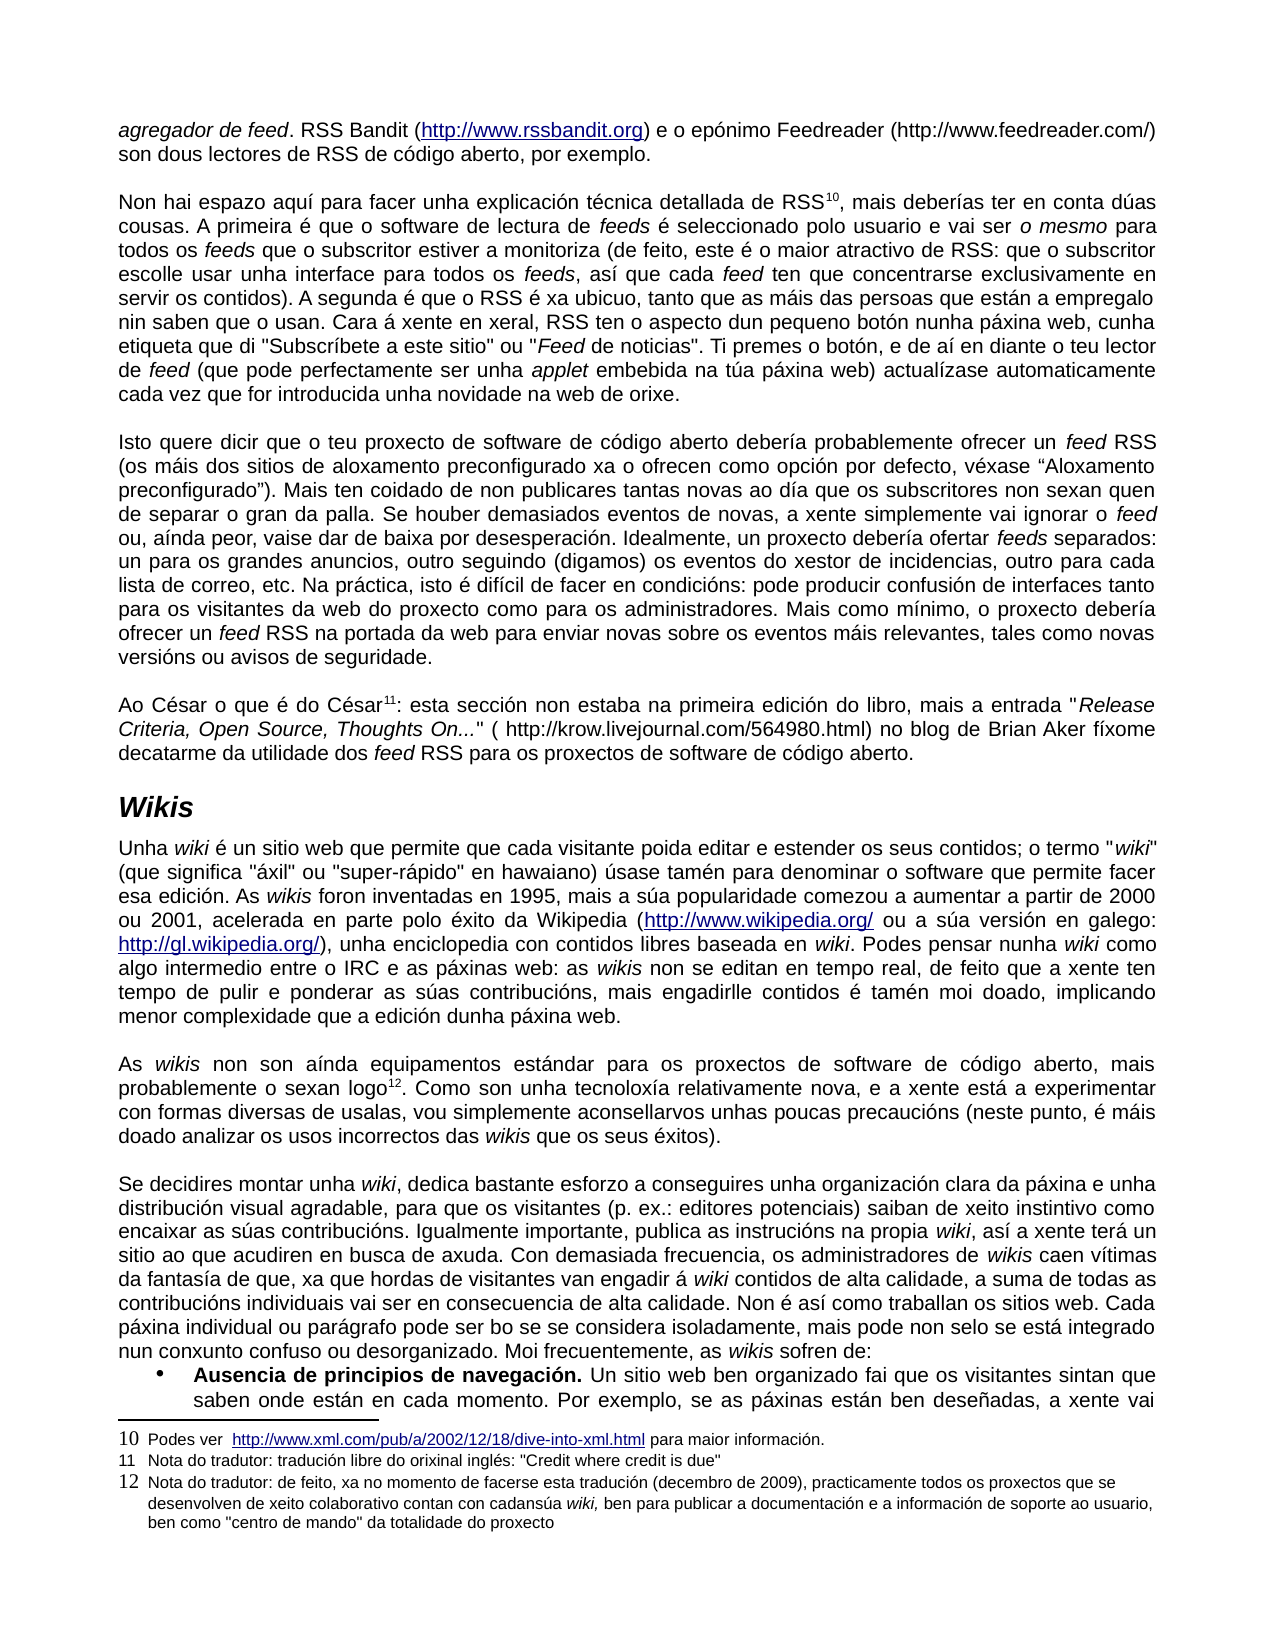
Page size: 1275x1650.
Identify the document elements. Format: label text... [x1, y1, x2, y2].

subtitle Wikis [118, 790, 1157, 823]
list Ausencia de principios de navegación. Un sitio web ben organizado fai que os visitantes sintan que saben onde están en cada momento. Por exemplo, se as páxinas están ben deseñadas, a xente vai [156, 1363, 1157, 1412]
text Se decidires montar unha wiki, dedica bastante esforzo a conseguires unha organización clara da páxina e unha distribución visual agradable, para que os visitantes (p. ex.: editores potenciais) saiban de xeito instintivo como encaixar as súas contribucións. Igualmente importante, publica as instrucións na propia wiki, así a xente terá un sitio ao que acudiren en busca de axuda. Con demasiada frecuencia, os administradores de wikis caen vítimas da fantasía de que, xa que hordas de visitantes van engadir á wiki contidos de alta calidade, a suma de todas as contribucións individuais vai ser en consecuencia de alta calidade. Non é así como traballan os sitios web. Cada páxina individual ou parágrafo pode ser bo se se considera isoladamente, mais pode non selo se está integrado nun conxunto confuso ou desorganizado. Moi frecuentemente, as wikis sofren de: [118, 1171, 1157, 1363]
text Ao César o que é do César: esta sección non estaba na primeira edición do libro, mais a entrada "Release Criteria, Open Source, Thoughts On..." ( http://krow.livejournal.com/564980.html) no blog de Brian Aker fíxome decatarme da utilidade dos feed RSS para os proxectos de software de código aberto. [118, 693, 1157, 765]
text Isto quere dicir que o teu proxecto de software de código aberto debería probablemente ofrecer un feed RSS (os máis dos sitios de aloxamento preconfigurado xa o ofrecen como opción por defecto, véxase “Aloxamento preconfigurado”). Mais ten coidado de non publicares tantas novas ao día que os subscritores non sexan quen de separar o gran da palla. Se houber demasiados eventos de novas, a xente simplemente vai ignorar o feed ou, aínda peor, vaise dar de baixa por desesperación. Idealmente, un proxecto debería ofertar feeds separados: un para os grandes anuncios, outro seguindo (digamos) os eventos do xestor de incidencias, outro para cada lista de correo, etc. Na práctica, isto é difícil de facer en condicións: pode producir confusión de interfaces tanto para os visitantes da web do proxecto como para os administradores. Mais como mínimo, o proxecto debería ofrecer un feed RSS na portada da web para enviar novas sobre os eventos máis relevantes, tales como novas versións ou avisos de seguridade. [118, 429, 1157, 669]
text As wikis non son aínda equipamentos estándar para os proxectos de software de código aberto, mais probablemente o sexan logo. Como son unha tecnoloxía relativamente nova, e a xente está a experimentar con formas diversas de usalas, vou simplemente aconsellarvos unhas poucas precaucións (neste punto, é máis doado analizar os usos incorrectos das wikis que os seus éxitos). [118, 1052, 1157, 1147]
text Nota do tradutor: de feito, xa no momento de facerse esta tradución (decembro de 2009), practicamente todos os proxectos que se desenvolven de xeito colaborativo contan con cadansúa wiki, ben para publicar a documentación e a información de soporte ao usuario, ben como "centro de mando" da totalidade do proxecto [118, 1469, 1157, 1532]
text Unha wiki é un sitio web que permite que cada visitante poida editar e estender os seus contidos; o termo "wiki" (que significa "áxil" ou "super-rápido" en hawaiano) úsase tamén para denominar o software que permite facer esa edición. As wikis foron inventadas en 1995, mais a súa popularidade comezou a aumentar a partir de 2000 ou 2001, acelerada en parte polo éxito da Wikipedia (http://www.wikipedia.org/ ou a súa versión en galego: http://gl.wikipedia.org/), unha enciclopedia con contidos libres baseada en wiki. Podes pensar nunha wiki como algo intermedio entre o IRC e as páxinas web: as wikis non se editan en tempo real, de feito que a xente ten tempo de pulir e ponderar as súas contribucións, mais engadirlle contidos é tamén moi doado, implicando menor complexidade que a edición dunha páxina web. [118, 836, 1157, 1028]
text agregador de feed. RSS Bandit (http://www.rssbandit.org) e o epónimo Feedreader (http://www.feedreader.com/) son dous lectores de RSS de código aberto, por exemplo. [118, 118, 1157, 166]
text Podes ver http://www.xml.com/pub/a/2002/12/18/dive-into-xml.html para maior información. [118, 1426, 1157, 1450]
text Nota do tradutor: tradución libre do orixinal inglés: "Credit where credit is due" [118, 1450, 1157, 1469]
text Non hai espazo aquí para facer unha explicación técnica detallada de RSS, mais deberías ter en conta dúas cousas. A primeira é que o software de lectura de feeds é seleccionado polo usuario e vai ser o mesmo para todos os feeds que o subscritor estiver a monitoriza (de feito, este é o maior atractivo de RSS: que o subscritor escolle usar unha interface para todos os feeds, así que cada feed ten que concentrarse exclusivamente en servir os contidos). A segunda é que o RSS é xa ubicuo, tanto que as máis das persoas que están a empregalo nin saben que o usan. Cara á xente en xeral, RSS ten o aspecto dun pequeno botón nunha páxina web, cunha etiqueta que di "Subscríbete a este sitio" ou "Feed de noticias". Ti premes o botón, e de aí en diante o teu lector de feed (que pode perfectamente ser unha applet embebida na túa páxina web) actualízase automaticamente cada vez que for introducida unha novidade na web de orixe. [118, 190, 1157, 406]
